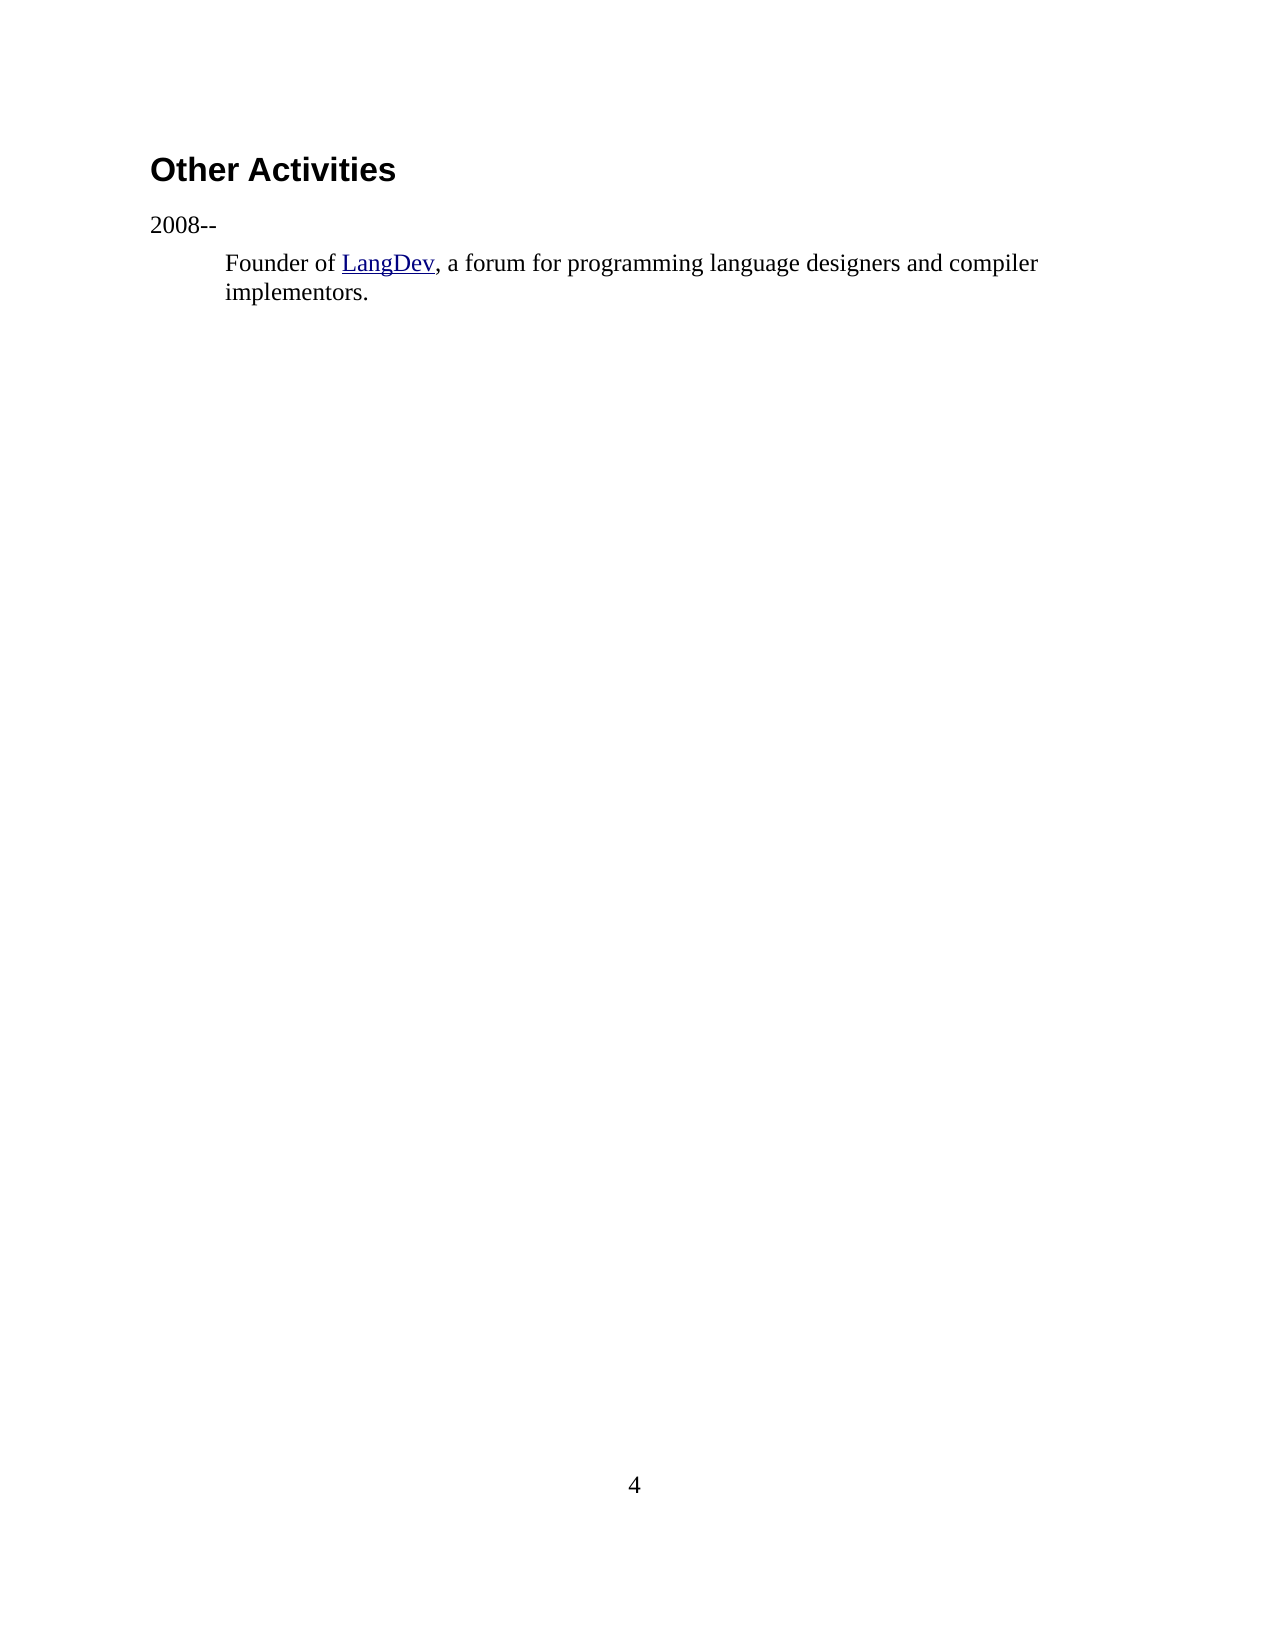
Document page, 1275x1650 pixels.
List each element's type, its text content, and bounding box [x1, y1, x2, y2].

subtitle Other Activities [150, 150, 1125, 189]
text 2008-- [150, 210, 1125, 239]
text Founder of LangDev, a forum for programming language designers and compiler implementors. [225, 248, 1125, 305]
